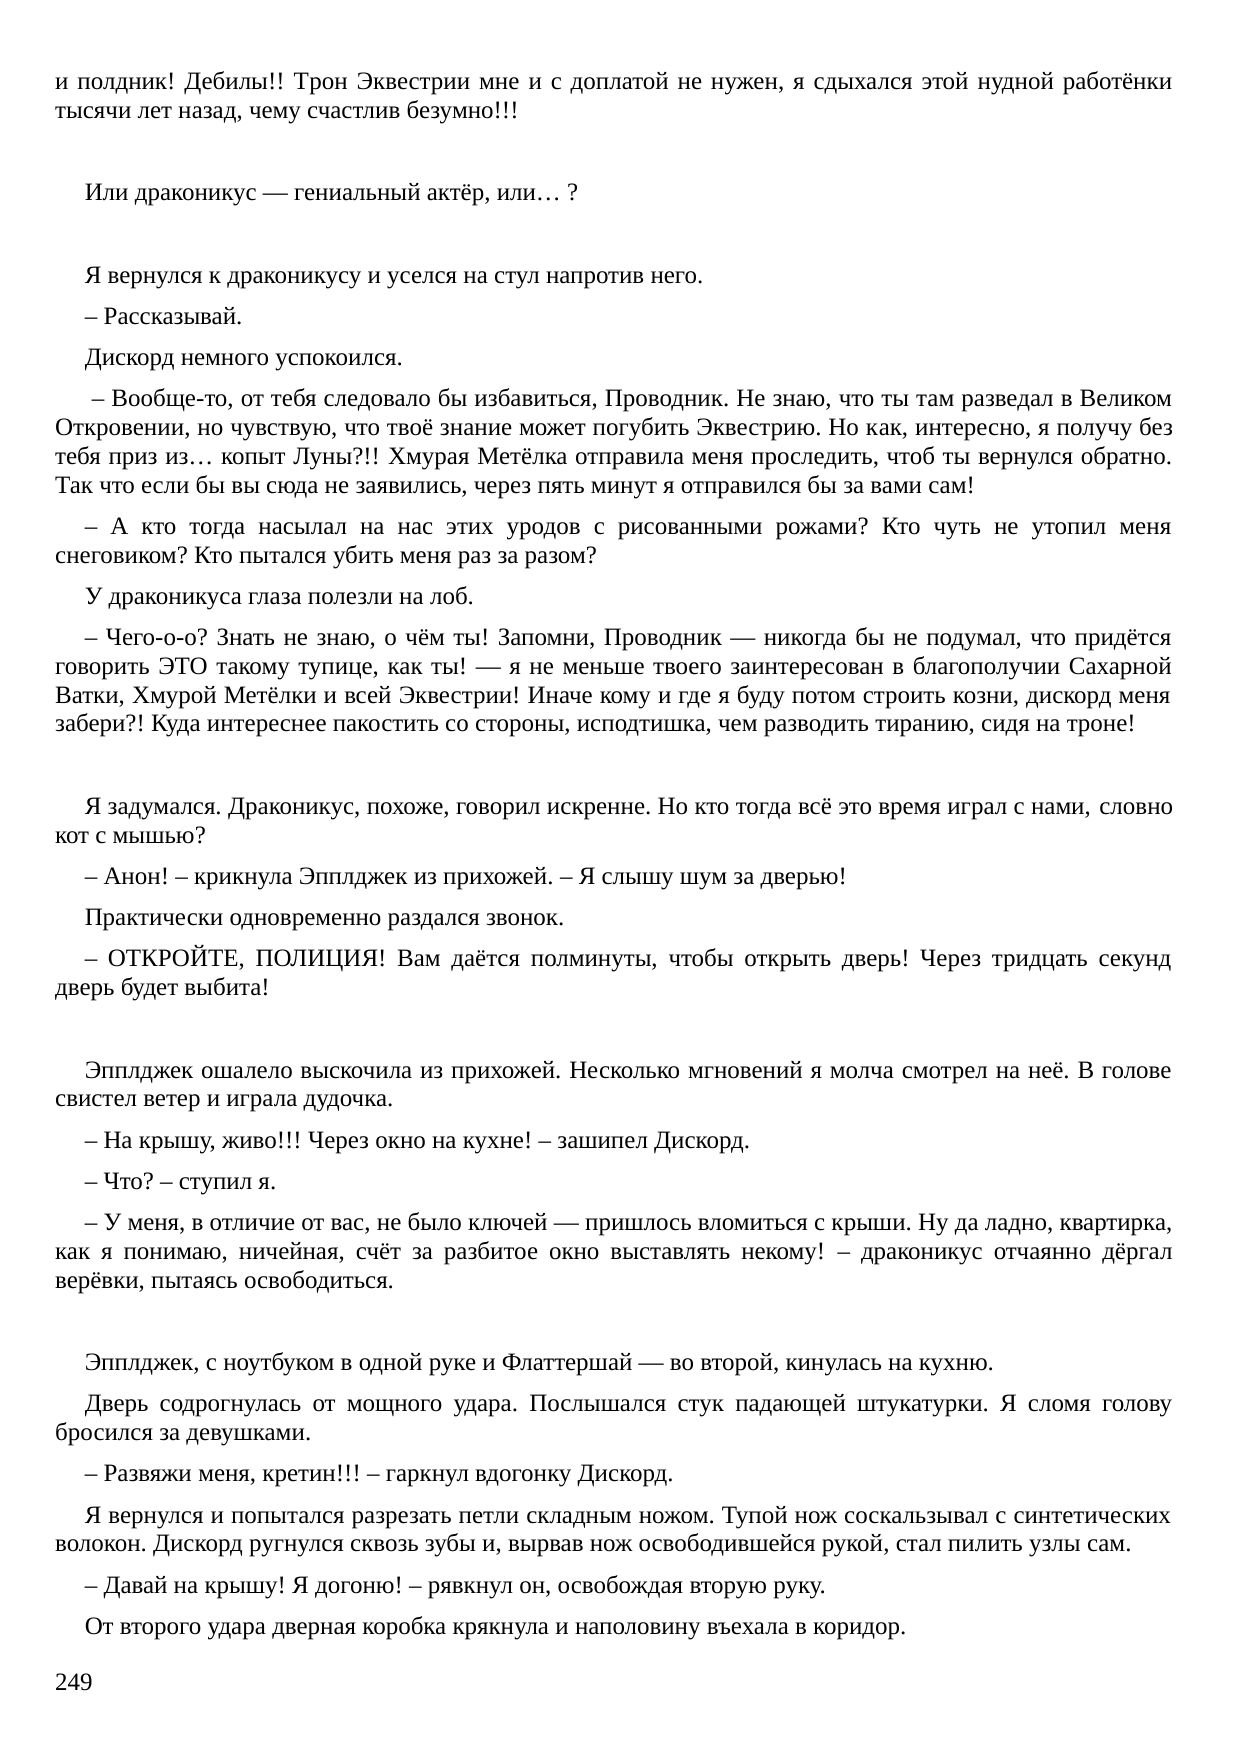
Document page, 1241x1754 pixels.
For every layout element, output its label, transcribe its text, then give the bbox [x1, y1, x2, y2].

text Эпплджек, с ноутбуком в одной руке и Флаттершай — во второй, кинулась на кухню. [55, 1347, 1173, 1376]
text Я вернулся и попытался разрезать петли складным ножом. Тупой нож соскальзывал с синтетических волокон. Дискорд ругнулся сквозь зубы и, вырвав нож освободившейся рукой, стал пилить узлы сам. [55, 1500, 1173, 1557]
text – Анон! – крикнула Эпплджек из прихожей. – Я слышу шум за дверью! [55, 861, 1173, 890]
text Я задумался. Драконикус, похоже, говорил искренне. Но кто тогда всё это время играл с нами, словно кот с мышью? [55, 791, 1173, 848]
text – А кто тогда насылал на нас этих уродов с рисованными рожами? Кто чуть не утопил меня снеговиком? Кто пытался убить меня раз за разом? [55, 511, 1173, 568]
text Я вернулся к драконикусу и уселся на стул напротив него. [55, 260, 1173, 288]
text – Давай на крышу! Я догоню! – рявкнул он, освобождая вторую руку. [55, 1570, 1173, 1598]
text Или драконикус — гениальный актёр, или… ? [55, 177, 1173, 206]
text – У меня, в отличие от вас, не было ключей — пришлось вломиться с крыши. Ну да ладно, квартирка, как я понимаю, ничейная, счёт за разбитое окно выставлять некому! – драконикус отчаянно дёргал верёвки, пытаясь освободиться. [55, 1207, 1173, 1293]
text Эпплджек ошалело выскочила из прихожей. Несколько мгновений я молча смотрел на неё. В голове свистел ветер и играла дудочка. [55, 1055, 1173, 1112]
text – На крышу, живо!!! Через окно на кухне! – зашипел Дискорд. [55, 1125, 1173, 1153]
text Практически одновременно раздался звонок. [55, 902, 1173, 931]
text и полдник! Дебилы!! Трон Эквестрии мне и с доплатой не нужен, я сдыхался этой нудной работёнки тысячи лет назад, чему счастлив безумно!!! [55, 66, 1173, 123]
text – Рассказывай. [55, 301, 1173, 330]
text – Вообще-то, от тебя следовало бы избавиться, Проводник. Не знаю, что ты там разведал в Великом Откровении, но чувствую, что твоё знание может погубить Эквестрию. Но как, интересно, я получу без тебя приз из… копыт Луны?!! Хмурая Метёлка отправила меня проследить, чтоб ты вернулся обратно. Так что если бы вы сюда не заявились, через пять минут я отправился бы за вами сам! [55, 383, 1173, 498]
text – Развяжи меня, кретин!!! – гаркнул вдогонку Дискорд. [55, 1458, 1173, 1487]
text – ОТКРОЙТЕ, ПОЛИЦИЯ! Вам даётся полминуты, чтобы открыть дверь! Через тридцать секунд дверь будет выбита! [55, 943, 1173, 1001]
text – Что? – ступил я. [55, 1166, 1173, 1195]
text От второго удара дверная коробка крякнула и наполовину въехала в коридор. [55, 1611, 1173, 1640]
text У драконикуса глаза полезли на лоб. [55, 581, 1173, 610]
text Дверь содрогнулась от мощного удара. Послышался стук падающей штукатурки. Я сломя голову бросился за девушками. [55, 1388, 1173, 1446]
text Дискорд немного успокоился. [55, 342, 1173, 371]
text – Чего-о-о? Знать не знаю, о чём ты! Запомни, Проводник — никогда бы не подумал, что придётся говорить ЭТО такому тупице, как ты! — я не меньше твоего заинтересован в благополучии Сахарной Ватки, Хмурой Метёлки и всей Эквестрии! Иначе кому и где я буду потом строить козни, дискорд меня забери?! Куда интереснее пакостить со стороны, исподтишка, чем разводить тиранию, сидя на троне! [55, 622, 1173, 737]
